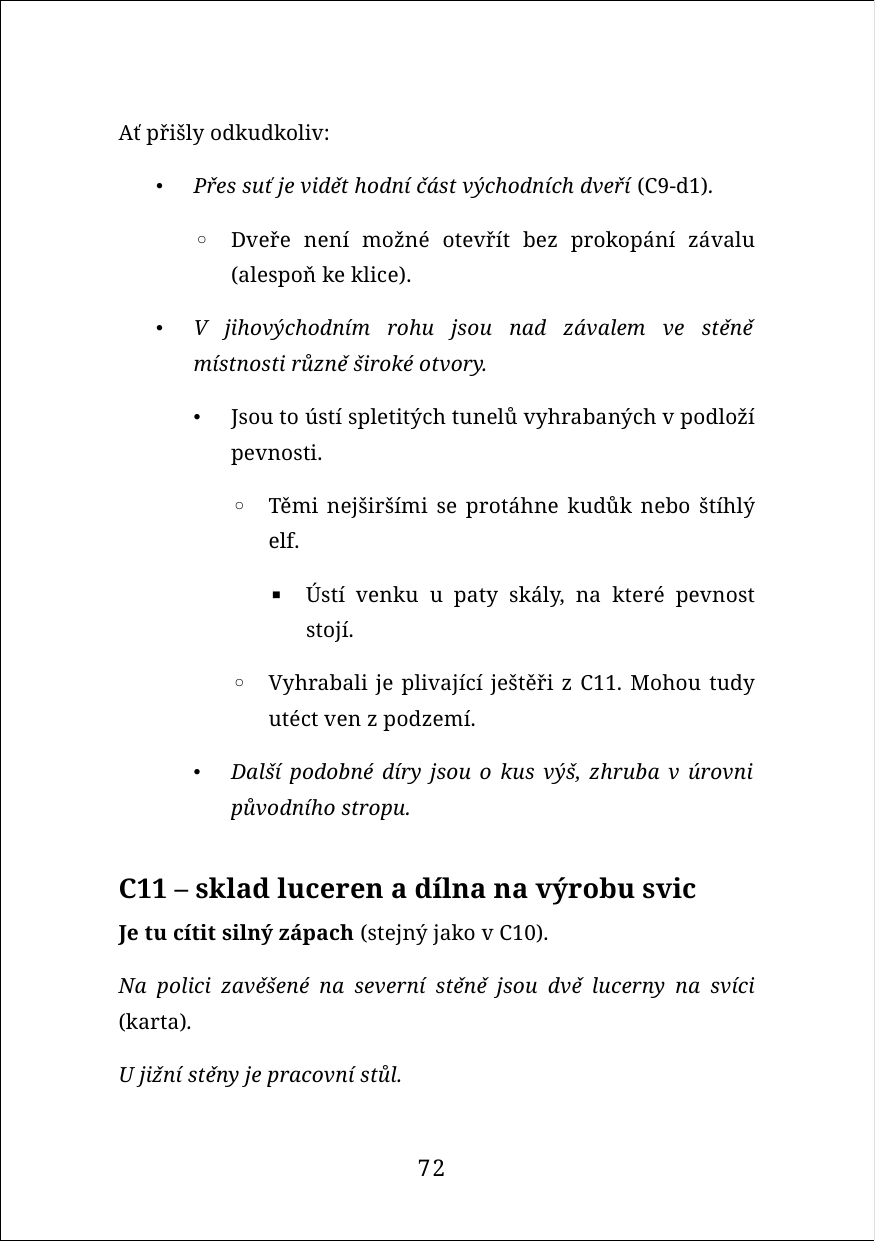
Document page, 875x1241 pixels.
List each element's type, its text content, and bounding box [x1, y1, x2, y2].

text U jižní stěny je pracovní stůl. [118, 1060, 756, 1089]
list Ústí venku u paty skály, na které pevnost stojí. [268, 580, 756, 644]
list Těmi nejširšími se protáhne kudůk nebo štíhlý elf. [231, 491, 756, 555]
text Ať přišly odkudkoliv: [118, 118, 756, 147]
list V jihovýchodním rohu jsou nad závalem ve stěně místnosti různě široké otvory. [156, 313, 756, 377]
list Přes suť je vidět hodní část východních dveří (C9-d1). [156, 171, 756, 200]
list Dveře není možné otevřít bez prokopání závalu (alespoň ke klice). [193, 225, 756, 289]
text Na polici zavěšené na severní stěně jsou dvě lucerny na svíci (karta). [118, 971, 756, 1035]
list Vyhrabali je plivající ještěři z C11. Mohou tudy utéct ven z podzemí. [231, 668, 756, 732]
subtitle C11 – sklad luceren a dílna na výrobu svic [118, 869, 756, 906]
text Je tu cítit silný zápach (stejný jako v C10). [118, 918, 756, 947]
list Další podobné díry jsou o kus výš, zhruba v úrovni původního stropu. [193, 757, 756, 821]
list Jsou to ústí spletitých tunelů vyhrabaných v podloží pevnosti. [193, 402, 756, 466]
